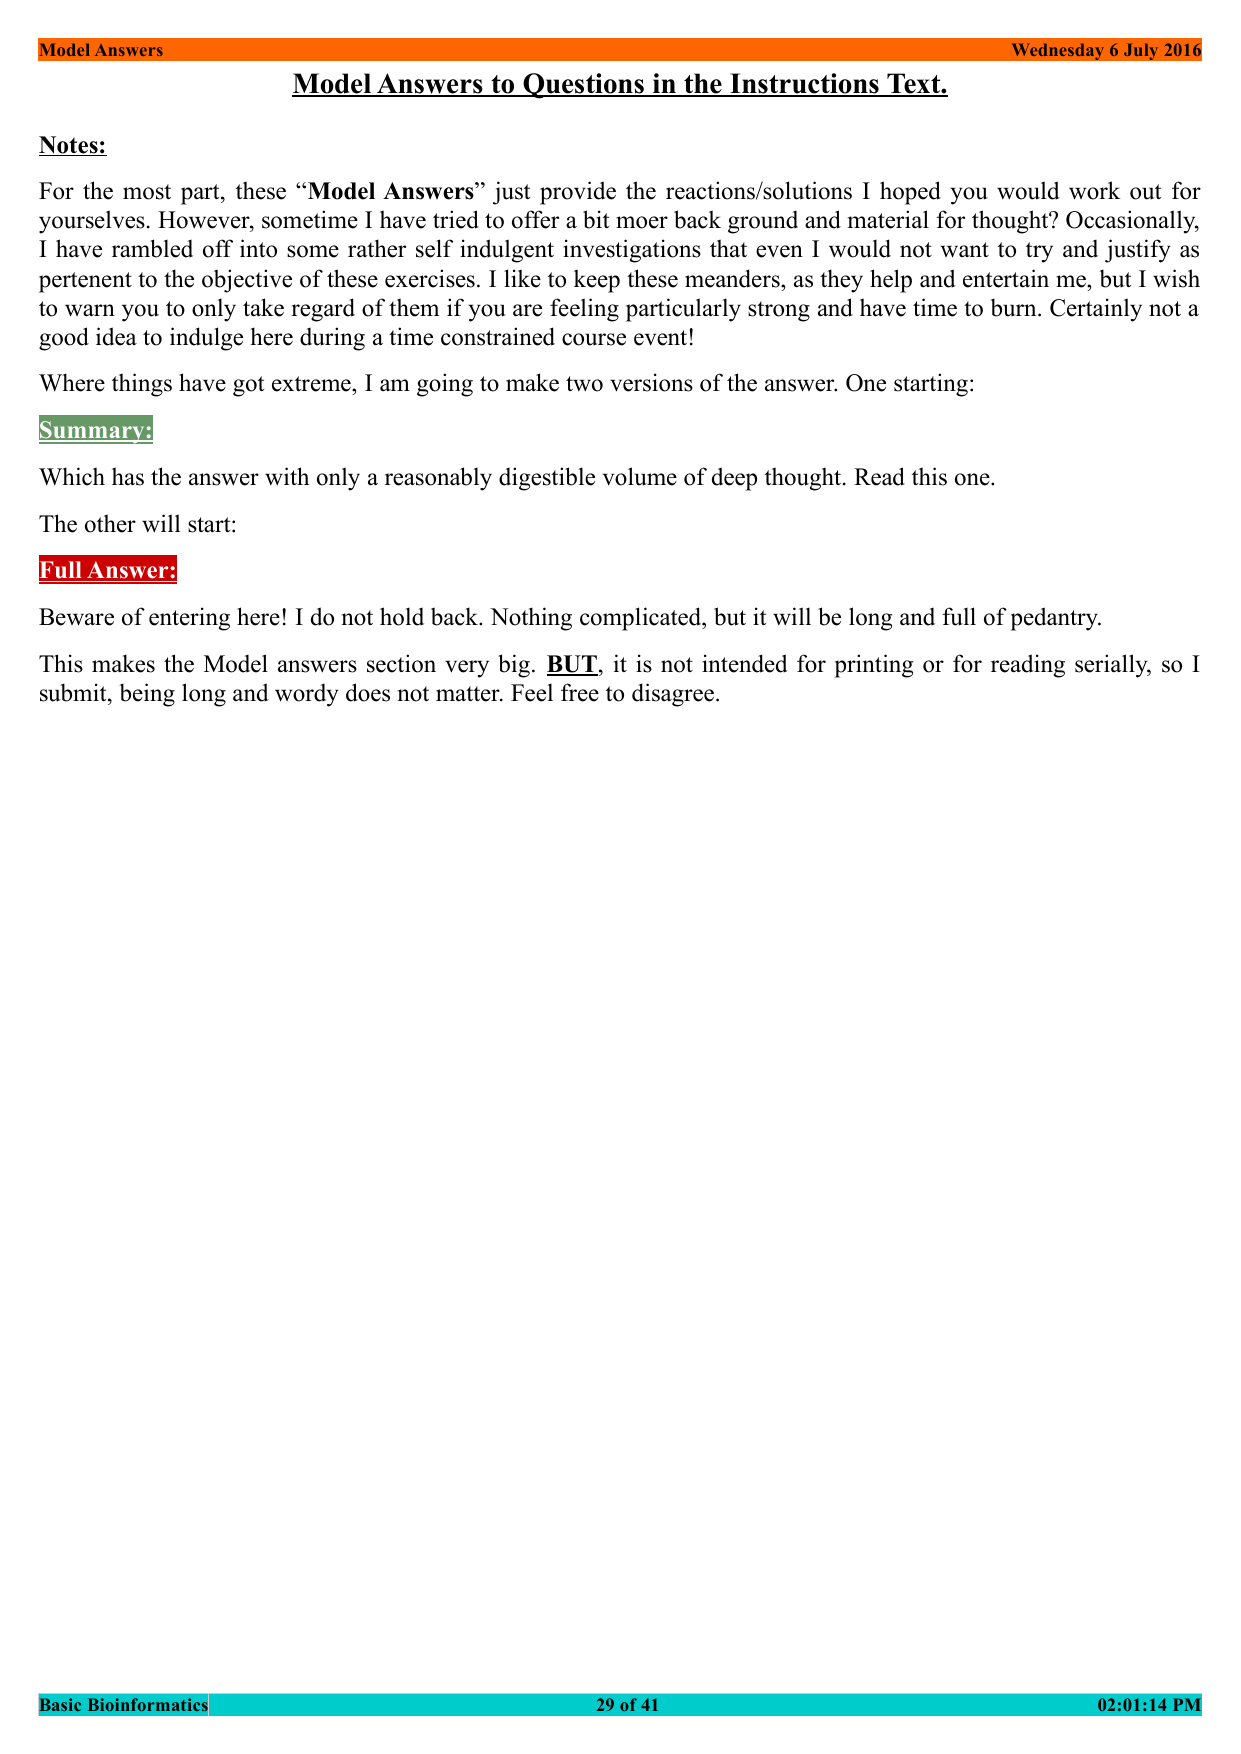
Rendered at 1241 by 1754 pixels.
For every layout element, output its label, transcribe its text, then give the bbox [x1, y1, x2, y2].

text This makes the Model answers section very big. BUT, it is not intended for printing or for reading serially, so I submit, being long and wordy does not matter. Feel free to disagree. [38, 649, 1202, 707]
text Beware of entering here! I do not hold back. Nothing complicated, but it will be long and full of pedantry. [38, 602, 1202, 631]
text Where things have got extreme, I am going to make two versions of the answer. One starting: [38, 368, 1202, 397]
text The other will start: [38, 509, 1202, 538]
text Which has the answer with only a reasonably digestible volume of deep thought. Read this one. [38, 462, 1202, 491]
text For the most part, these “Model Answers” just provide the reactions/solutions I hoped you would work out for yourselves. However, sometime I have tried to offer a bit moer back ground and material for thought? Occasionally, I have rambled off into some rather self indulgent investigations that even I would not want to try and justify as pertenent to the objective of these exercises. I like to keep these meanders, as they help and entertain me, but I wish to warn you to only take regard of them if you are feeling particularly strong and have time to burn. Certainly not a good idea to indulge here during a time constrained course event! [38, 176, 1202, 351]
text Full Answer: [38, 555, 1202, 584]
text Summary: [38, 415, 1202, 444]
text Model Answers to Questions in the Instructions Text. [38, 66, 1202, 100]
text Notes: [38, 129, 1202, 158]
